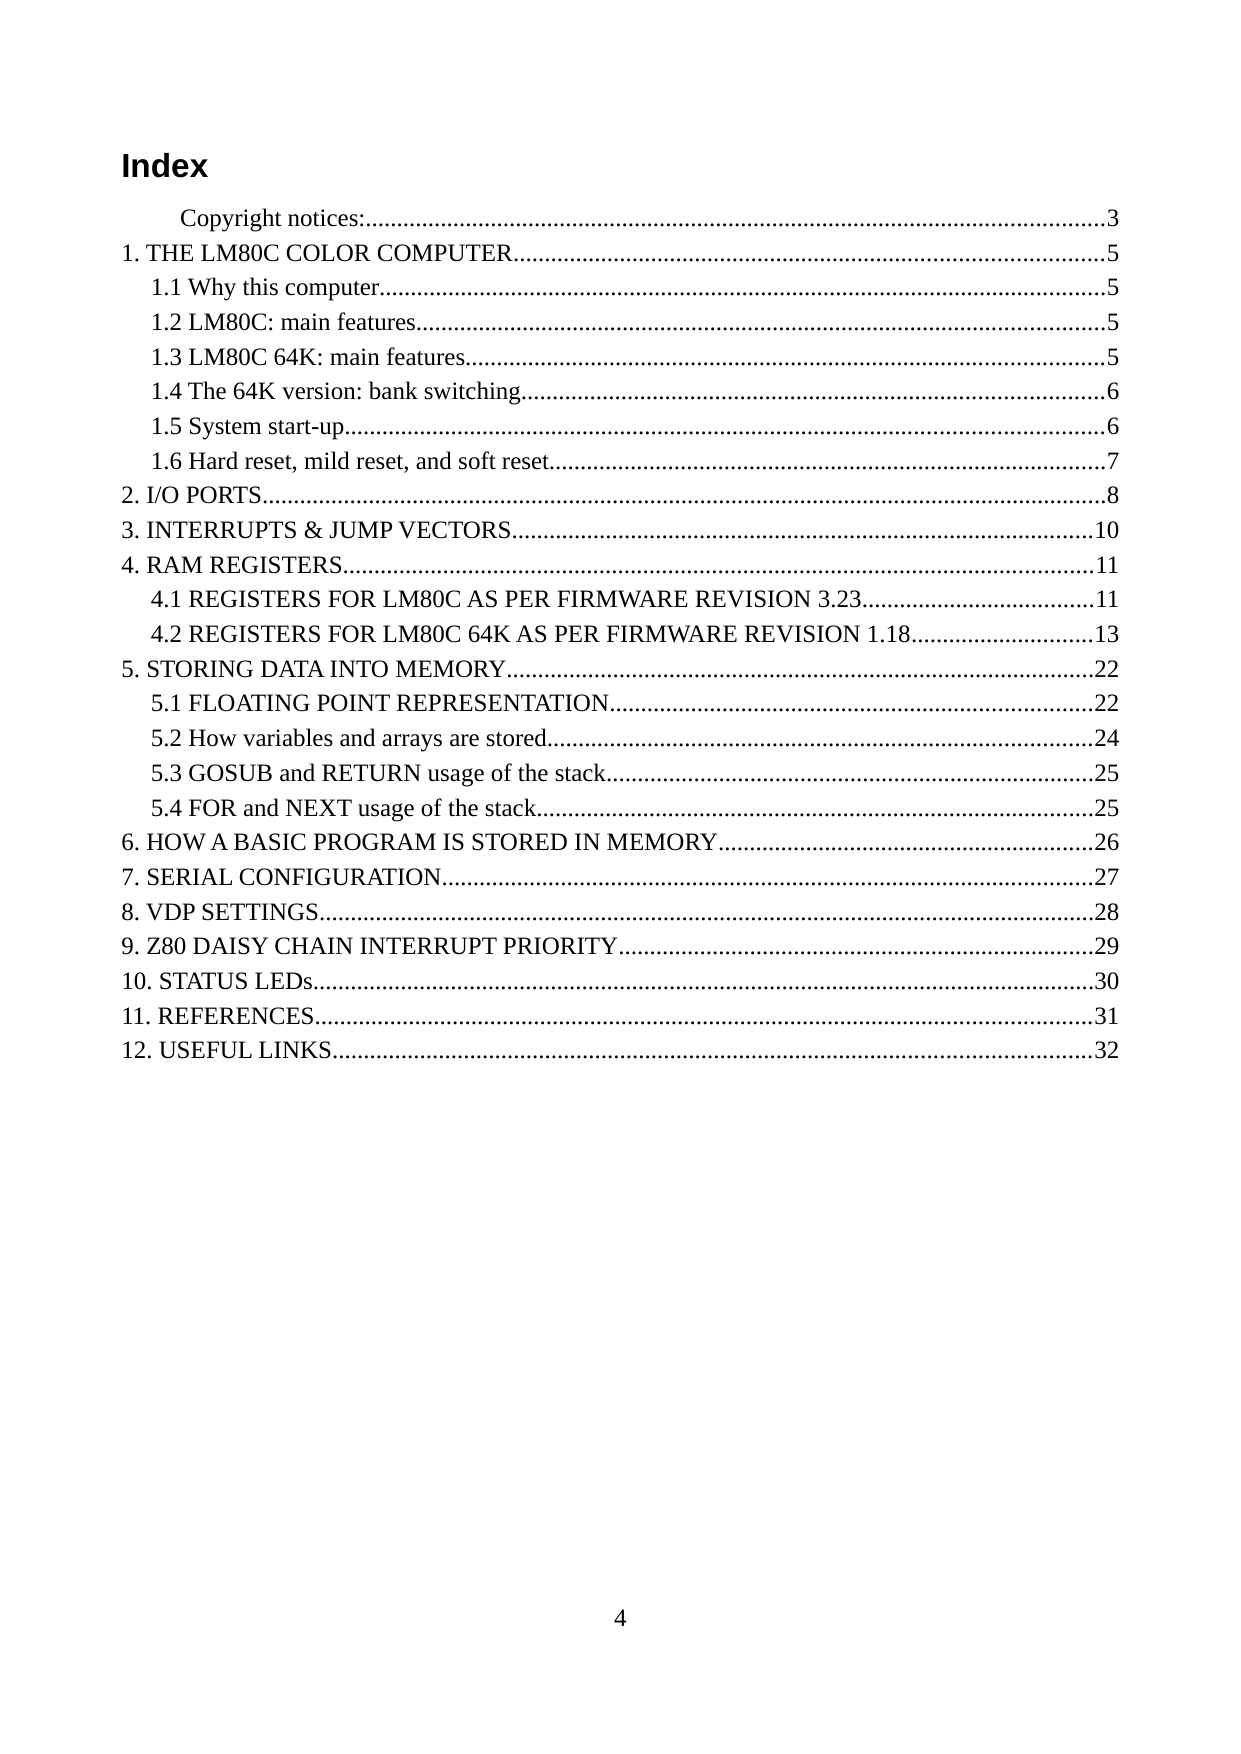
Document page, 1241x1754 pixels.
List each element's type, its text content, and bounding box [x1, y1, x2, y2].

text 12. USEFUL LINKS 32 [121, 1035, 1119, 1064]
text 7. SERIAL CONFIGURATION 27 [121, 862, 1119, 891]
text 1.6 Hard reset, mild reset, and soft reset 7 [151, 446, 1119, 474]
text 5. STORING DATA INTO MEMORY 22 [121, 654, 1119, 683]
text Copyright notices: 3 [180, 203, 1119, 232]
text 1.2 LM80C: main features 5 [151, 307, 1119, 336]
text 4. RAM REGISTERS 11 [121, 550, 1119, 578]
text 8. VDP SETTINGS 28 [121, 897, 1119, 925]
text 4.1 REGISTERS FOR LM80C AS PER FIRMWARE REVISION 3.23 11 [151, 584, 1119, 613]
text 1.3 LM80C 64K: main features 5 [151, 342, 1119, 370]
text 1.5 System start-up 6 [151, 411, 1119, 440]
text 10. STATUS LEDs 30 [121, 966, 1119, 995]
text 4.2 REGISTERS FOR LM80C 64K AS PER FIRMWARE REVISION 1.18 13 [151, 619, 1119, 648]
text 2. I/O PORTS 8 [121, 480, 1119, 509]
text 1.4 The 64K version: bank switching 6 [151, 376, 1119, 405]
text 5.4 FOR and NEXT usage of the stack 25 [151, 793, 1119, 821]
text 5.3 GOSUB and RETURN usage of the stack 25 [151, 758, 1119, 787]
text 11. REFERENCES 31 [121, 1001, 1119, 1029]
text 1. THE LM80C COLOR COMPUTER 5 [121, 238, 1119, 266]
text 5.1 FLOATING POINT REPRESENTATION 22 [151, 688, 1119, 717]
text 6. HOW A BASIC PROGRAM IS STORED IN MEMORY 26 [121, 827, 1119, 856]
text 1.1 Why this computer 5 [151, 272, 1119, 301]
text 9. Z80 DAISY CHAIN INTERRUPT PRIORITY 29 [121, 931, 1119, 960]
text 5.2 How variables and arrays are stored 24 [151, 723, 1119, 752]
text 3. INTERRUPTS & JUMP VECTORS 10 [121, 515, 1119, 544]
subtitle Index [121, 146, 1119, 184]
